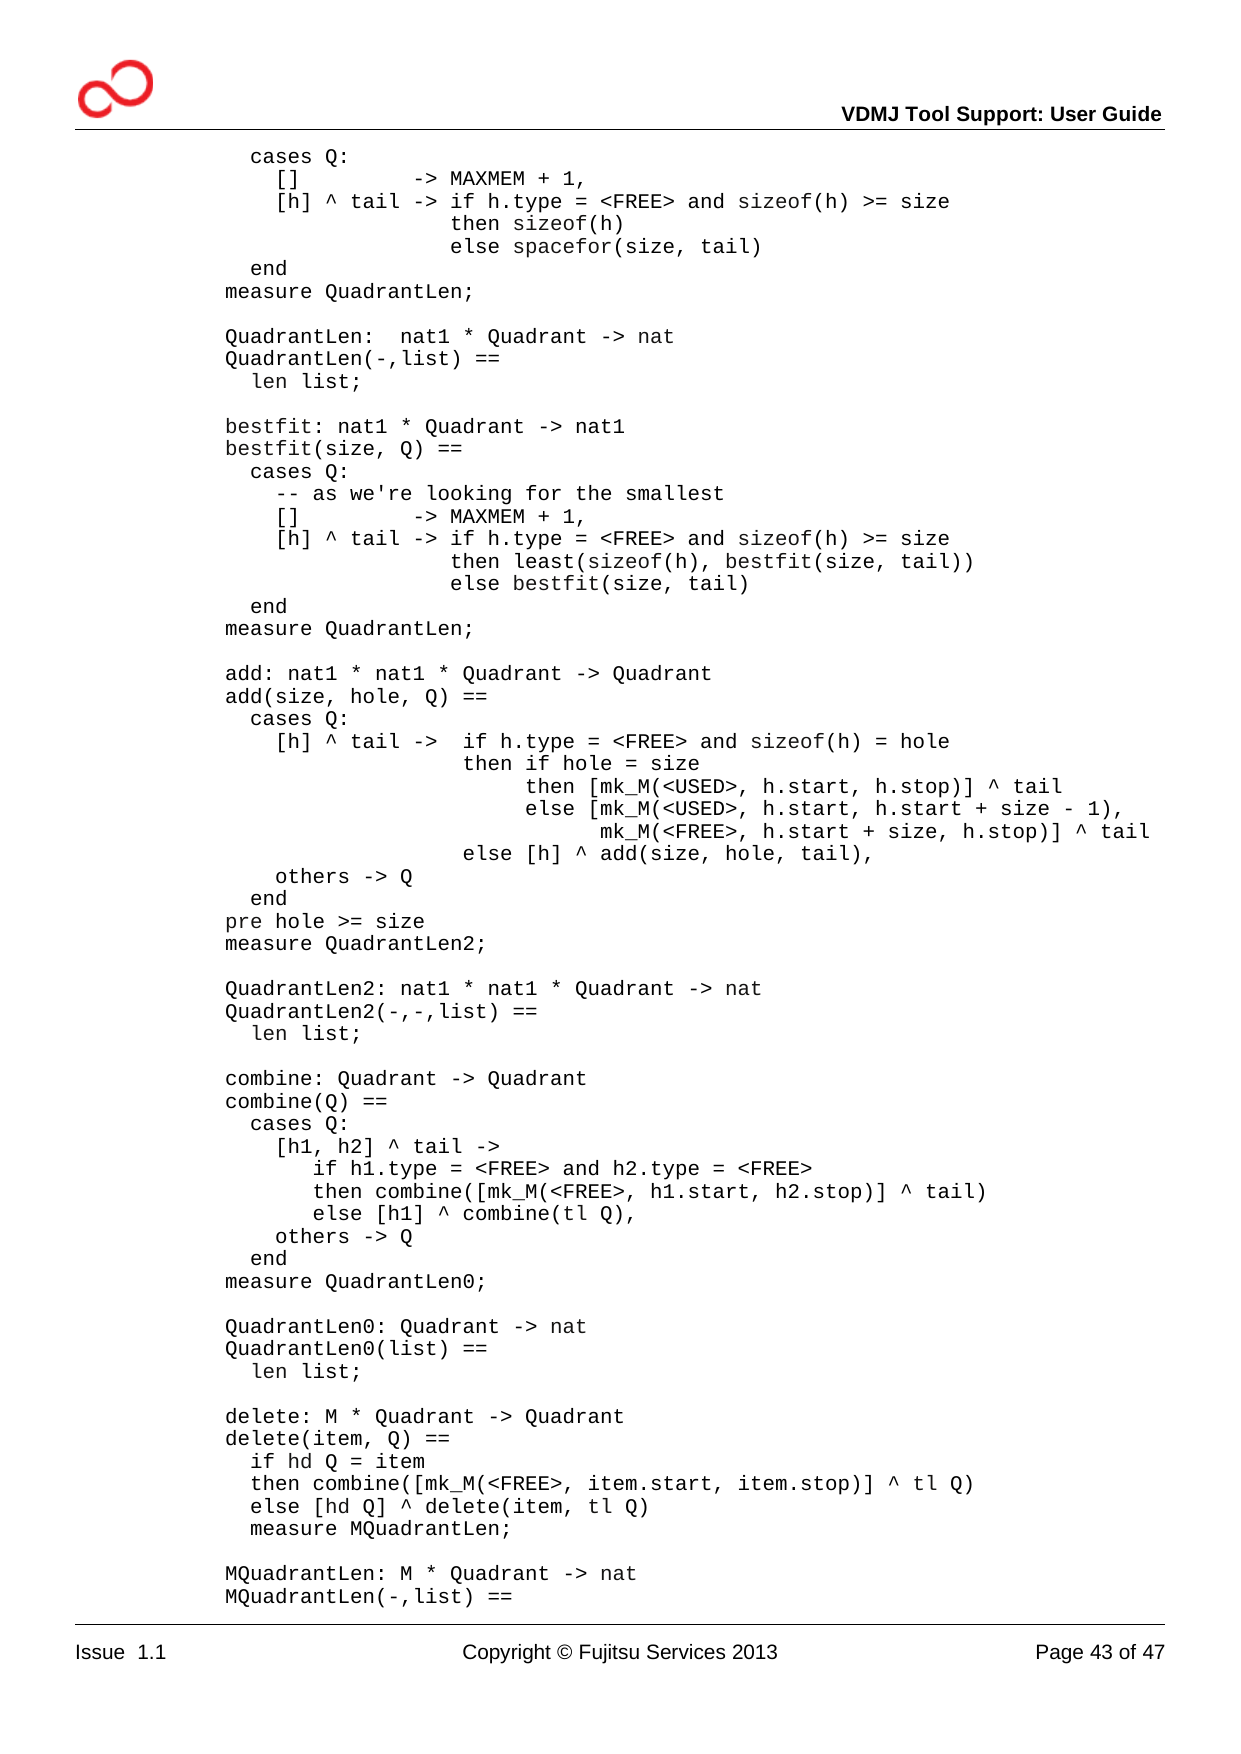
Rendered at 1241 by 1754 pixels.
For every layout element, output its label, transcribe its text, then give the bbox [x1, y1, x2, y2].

picture [78, 52, 153, 128]
text mk_M(<FREE>, h.start + size, h.stop)] ^ tail [225, 820, 1165, 843]
text end [225, 595, 1165, 618]
text [] -> MAXMEM + 1, [225, 168, 1165, 190]
text end [225, 258, 1165, 280]
text add: nat1 * nat1 * Quadrant -> Quadrant [225, 663, 1165, 685]
text measure QuadrantLen2; [225, 933, 1165, 955]
text others -> Q [225, 1225, 1165, 1248]
text [h] ^ tail -> if h.type = <FREE> and sizeof(h) = hole [225, 730, 1165, 753]
text QuadrantLen(-,list) == [225, 348, 1165, 370]
text QuadrantLen2(-,-,list) == [225, 1000, 1165, 1023]
text add(size, hole, Q) == [225, 685, 1165, 708]
text else spacefor(size, tail) [225, 235, 1165, 258]
text measure QuadrantLen; [225, 618, 1165, 640]
text else bestfit(size, tail) [225, 573, 1165, 595]
text cases Q: [225, 145, 1165, 168]
text if h1.type = <FREE> and h2.type = <FREE> [225, 1158, 1165, 1180]
text then if hole = size [225, 753, 1165, 775]
text cases Q: [225, 460, 1165, 483]
text len list; [225, 1023, 1165, 1045]
text [h] ^ tail -> if h.type = <FREE> and sizeof(h) >= size [225, 528, 1165, 550]
text delete(item, Q) == [225, 1428, 1165, 1450]
text else [mk_M(<USED>, h.start, h.start + size - 1), [225, 798, 1165, 820]
text measure QuadrantLen0; [225, 1270, 1165, 1293]
text bestfit: nat1 * Quadrant -> nat1 [225, 415, 1165, 438]
text [] -> MAXMEM + 1, [225, 505, 1165, 528]
text cases Q: [225, 708, 1165, 730]
text others -> Q [225, 865, 1165, 888]
text then least(sizeof(h), bestfit(size, tail)) [225, 550, 1165, 573]
text then combine([mk_M(<FREE>, item.start, item.stop)] ^ tl Q) [225, 1473, 1165, 1495]
text then combine([mk_M(<FREE>, h1.start, h2.stop)] ^ tail) [225, 1180, 1165, 1203]
text end [225, 1248, 1165, 1270]
text len list; [225, 1360, 1165, 1383]
text end [225, 888, 1165, 910]
text [h] ^ tail -> if h.type = <FREE> and sizeof(h) >= size [225, 190, 1165, 213]
text delete: M * Quadrant -> Quadrant [225, 1405, 1165, 1428]
text pre hole >= size [225, 910, 1165, 933]
text MQuadrantLen(-,list) == [225, 1585, 1165, 1608]
text else [hd Q] ^ delete(item, tl Q) [225, 1495, 1165, 1518]
text len list; [225, 370, 1165, 393]
text [h1, h2] ^ tail -> [225, 1135, 1165, 1158]
text bestfit(size, Q) == [225, 438, 1165, 460]
text QuadrantLen0: Quadrant -> nat [225, 1315, 1165, 1338]
text else [h1] ^ combine(tl Q), [225, 1203, 1165, 1225]
text combine(Q) == [225, 1090, 1165, 1113]
text then [mk_M(<USED>, h.start, h.stop)] ^ tail [225, 775, 1165, 798]
text QuadrantLen: nat1 * Quadrant -> nat [225, 325, 1165, 348]
text then sizeof(h) [225, 213, 1165, 235]
text combine: Quadrant -> Quadrant [225, 1068, 1165, 1090]
text measure QuadrantLen; [225, 280, 1165, 303]
text else [h] ^ add(size, hole, tail), [225, 843, 1165, 865]
text MQuadrantLen: M * Quadrant -> nat [225, 1563, 1165, 1585]
text if hd Q = item [225, 1450, 1165, 1473]
text QuadrantLen0(list) == [225, 1338, 1165, 1360]
text measure MQuadrantLen; [225, 1518, 1165, 1540]
text cases Q: [225, 1113, 1165, 1135]
text -- as we're looking for the smallest [225, 483, 1165, 505]
text QuadrantLen2: nat1 * nat1 * Quadrant -> nat [225, 978, 1165, 1000]
